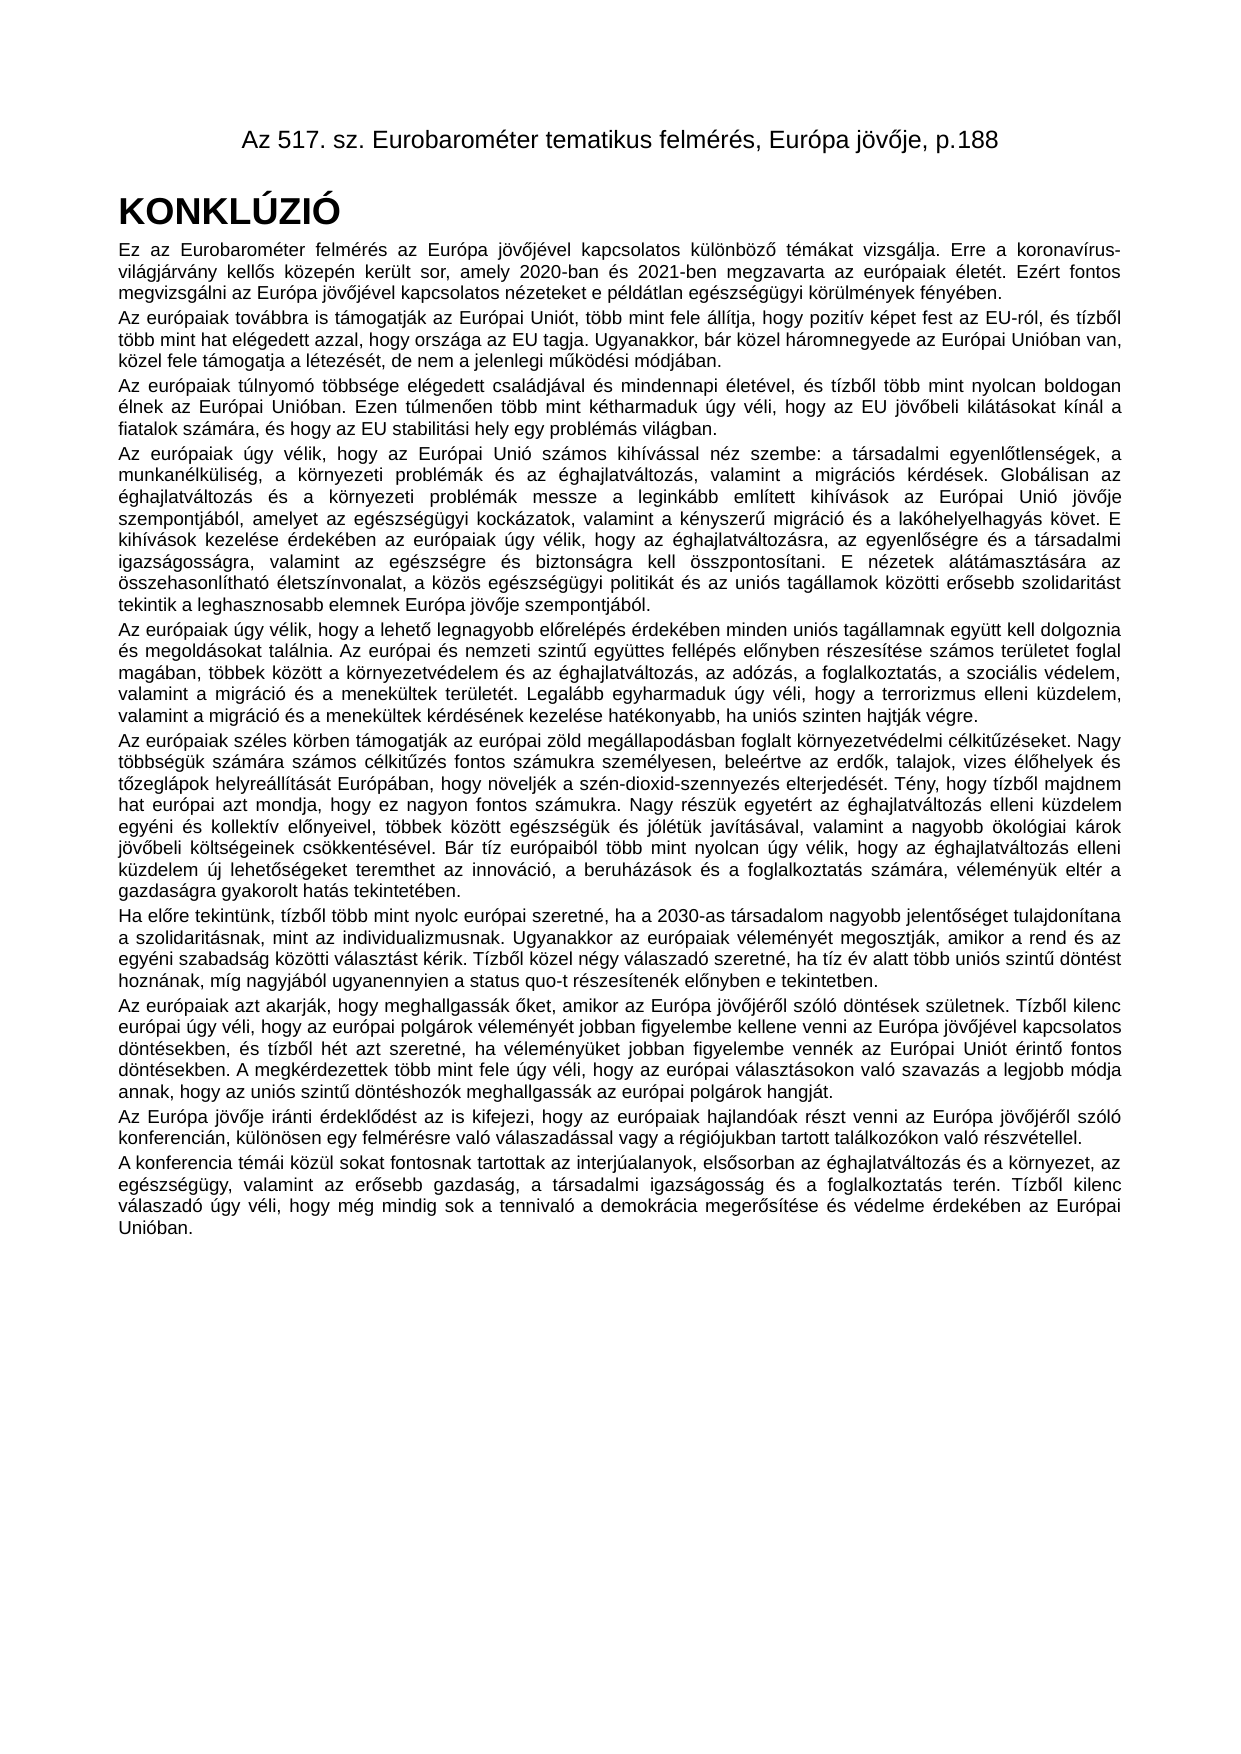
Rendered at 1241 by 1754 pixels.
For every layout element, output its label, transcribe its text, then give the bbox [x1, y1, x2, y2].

text Az európaiak továbbra is támogatják az Európai Uniót, több mint fele állítja, hogy pozitív képet fest az EU-ról, és tízből több mint hat elégedett azzal, hogy országa az EU tagja. Ugyanakkor, bár közel háromnegyede az Európai Unióban van, közel fele támogatja a létezését, de nem a jelenlegi működési módjában. [118, 307, 1122, 371]
text Az európaiak túlnyomó többsége elégedett családjával és mindennapi életével, és tízből több mint nyolcan boldogan élnek az Európai Unióban. Ezen túlmenően több mint kétharmaduk úgy véli, hogy az EU jövőbeli kilátásokat kínál a fiatalok számára, és hogy az EU stabilitási hely egy problémás világban. [118, 375, 1122, 439]
text Ez az Eurobarométer felmérés az Európa jövőjével kapcsolatos különböző témákat vizsgálja. Erre a koronavírus-világjárvány kellős közepén került sor, amely 2020-ban és 2021-ben megzavarta az európaiak életét. Ezért fontos megvizsgálni az Európa jövőjével kapcsolatos nézeteket e példátlan egészségügyi körülmények fényében. [118, 239, 1122, 303]
text Az európaiak úgy vélik, hogy az Európai Unió számos kihívással néz szembe: a társadalmi egyenlőtlenségek, a munkanélküliség, a környezeti problémák és az éghajlatváltozás, valamint a migrációs kérdések. Globálisan az éghajlatváltozás és a környezeti problémák messze a leginkább említett kihívások az Európai Unió jövője szempontjából, amelyet az egészségügyi kockázatok, valamint a kényszerű migráció és a lakóhelyelhagyás követ. E kihívások kezelése érdekében az európaiak úgy vélik, hogy az éghajlatváltozásra, az egyenlőségre és a társadalmi igazságosságra, valamint az egészségre és biztonságra kell összpontosítani. E nézetek alátámasztására az összehasonlítható életszínvonalat, a közös egészségügyi politikát és az uniós tagállamok közötti erősebb szolidaritást tekintik a leghasznosabb elemnek Európa jövője szempontjából. [118, 443, 1122, 615]
text Ha előre tekintünk, tízből több mint nyolc európai szeretné, ha a 2030-as társadalom nagyobb jelentőséget tulajdonítana a szolidaritásnak, mint az individualizmusnak. Ugyanakkor az európaiak véleményét megosztják, amikor a rend és az egyéni szabadság közötti választást kérik. Tízből közel négy válaszadó szeretné, ha tíz év alatt több uniós szintű döntést hoznának, míg nagyjából ugyanennyien a status quo-t részesítenék előnyben e tekintetben. [118, 905, 1122, 991]
text Az európaiak azt akarják, hogy meghallgassák őket, amikor az Európa jövőjéről szóló döntések születnek. Tízből kilenc európai úgy véli, hogy az európai polgárok véleményét jobban figyelembe kellene venni az Európa jövőjével kapcsolatos döntésekben, és tízből hét azt szeretné, ha véleményüket jobban figyelembe vennék az Európai Uniót érintő fontos döntésekben. A megkérdezettek több mint fele úgy véli, hogy az európai választásokon való szavazás a legjobb módja annak, hogy az uniós szintű döntéshozók meghallgassák az európai polgárok hangját. [118, 994, 1122, 1102]
text Az európaiak széles körben támogatják az európai zöld megállapodásban foglalt környezetvédelmi célkitűzéseket. Nagy többségük számára számos célkitűzés fontos számukra személyesen, beleértve az erdők, talajok, vizes élőhelyek és tőzeglápok helyreállítását Európában, hogy növeljék a szén-dioxid-szennyezés elterjedését. Tény, hogy tízből majdnem hat európai azt mondja, hogy ez nagyon fontos számukra. Nagy részük egyetért az éghajlatváltozás elleni küzdelem egyéni és kollektív előnyeivel, többek között egészségük és jólétük javításával, valamint a nagyobb ökológiai károk jövőbeli költségeinek csökkentésével. Bár tíz európaiból több mint nyolcan úgy vélik, hogy az éghajlatváltozás elleni küzdelem új lehetőségeket teremthet az innováció, a beruházások és a foglalkoztatás számára, véleményük eltér a gazdaságra gyakorolt hatás tekintetében. [118, 729, 1122, 902]
subtitle KONKLÚZIÓ [118, 189, 1122, 232]
text A konferencia témái közül sokat fontosnak tartottak az interjúalanyok, elsősorban az éghajlatváltozás és a környezet, az egészségügy, valamint az erősebb gazdaság, a társadalmi igazságosság és a foglalkoztatás terén. Tízből kilenc válaszadó úgy véli, hogy még mindig sok a tennivaló a demokrácia megerősítése és védelme érdekében az Európai Unióban. [118, 1152, 1122, 1238]
text Az európaiak úgy vélik, hogy a lehető legnagyobb előrelépés érdekében minden uniós tagállamnak együtt kell dolgoznia és megoldásokat találnia. Az európai és nemzeti szintű együttes fellépés előnyben részesítése számos területet foglal magában, többek között a környezetvédelem és az éghajlatváltozás, az adózás, a foglalkoztatás, a szociális védelem, valamint a migráció és a menekültek területét. Legalább egyharmaduk úgy véli, hogy a terrorizmus elleni küzdelem, valamint a migráció és a menekültek kérdésének kezelése hatékonyabb, ha uniós szinten hajtják végre. [118, 618, 1122, 726]
text Az Európa jövője iránti érdeklődést az is kifejezi, hogy az európaiak hajlandóak részt venni az Európa jövőjéről szóló konferencián, különösen egy felmérésre való válaszadással vagy a régiójukban tartott találkozókon való részvétellel. [118, 1106, 1122, 1149]
